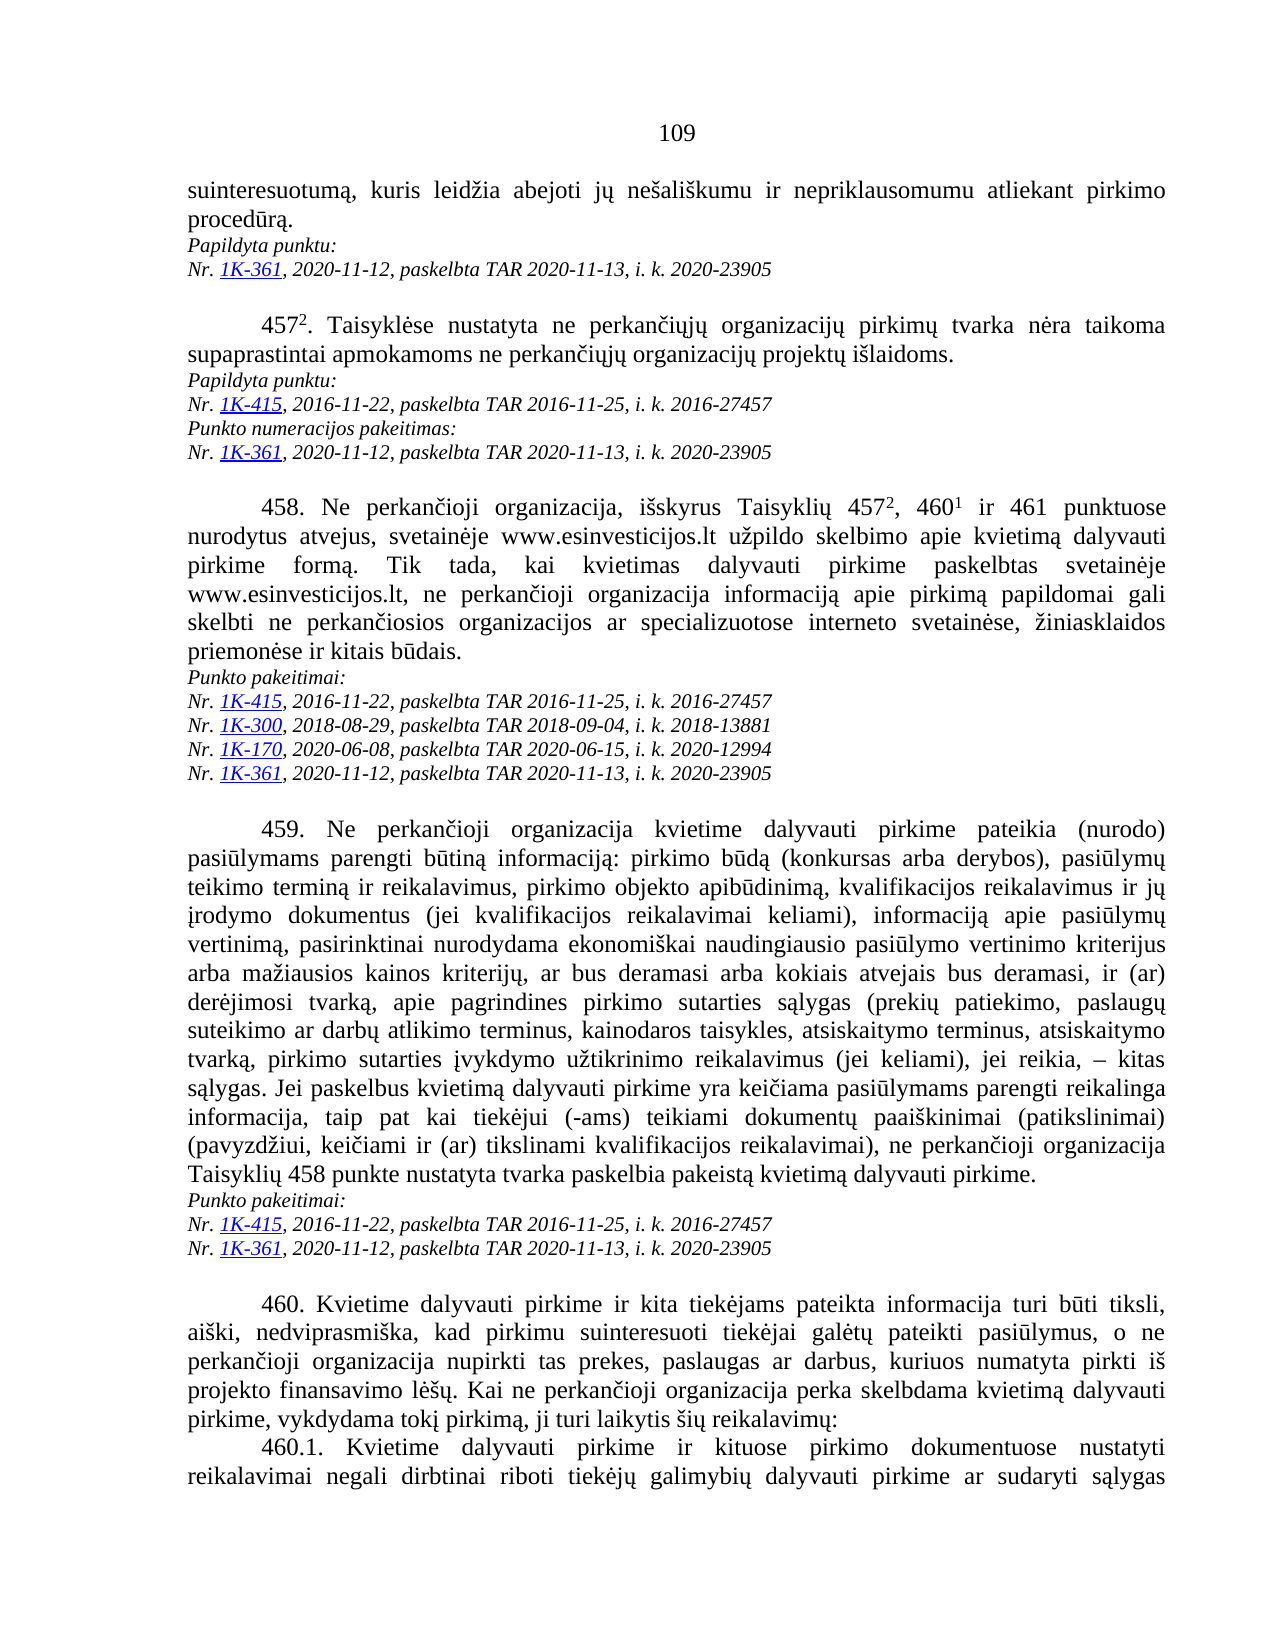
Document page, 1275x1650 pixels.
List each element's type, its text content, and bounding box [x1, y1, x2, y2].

text 458. Ne perkančioji organizacija, išskyrus Taisyklių 4572, 4601 ir 461 punktuose nurodytus atvejus, svetainėje www.esinvesticijos.lt užpildo skelbimo apie kvietimą dalyvauti pirkime formą. Tik tada, kai kvietimas dalyvauti pirkime paskelbtas svetainėje www.esinvesticijos.lt, ne perkančioji organizacija informaciją apie pirkimą papildomai gali skelbti ne perkančiosios organizacijos ar specializuotose interneto svetainėse, žiniasklaidos priemonėse ir kitais būdais. [187, 492, 1167, 665]
text Nr. 1K-361, 2020-11-12, paskelbta TAR 2020-11-13, i. k. 2020-23905 [187, 1236, 1167, 1260]
text Nr. 1K-415, 2016-11-22, paskelbta TAR 2016-11-25, i. k. 2016-27457 [187, 392, 1167, 416]
text Nr. 1K-300, 2018-08-29, paskelbta TAR 2018-09-04, i. k. 2018-13881 [187, 713, 1167, 737]
text suinteresuotumą, kuris leidžia abejoti jų nešališkumu ir nepriklausomumu atliekant pirkimo procedūrą. [187, 176, 1167, 233]
text Nr. 1K-361, 2020-11-12, paskelbta TAR 2020-11-13, i. k. 2020-23905 [187, 761, 1167, 785]
text 459. Ne perkančioji organizacija kvietime dalyvauti pirkime pateikia (nurodo) pasiūlymams parengti būtiną informaciją: pirkimo būdą (konkursas arba derybos), pasiūlymų teikimo terminą ir reikalavimus, pirkimo objekto apibūdinimą, kvalifikacijos reikalavimus ir jų įrodymo dokumentus (jei kvalifikacijos reikalavimai keliami), informaciją apie pasiūlymų vertinimą, pasirinktinai nurodydama ekonomiškai naudingiausio pasiūlymo vertinimo kriterijus arba mažiausios kainos kriterijų, ar bus deramasi arba kokiais atvejais bus deramasi, ir (ar) derėjimosi tvarką, apie pagrindines pirkimo sutarties sąlygas (prekių patiekimo, paslaugų suteikimo ar darbų atlikimo terminus, kainodaros taisykles, atsiskaitymo terminus, atsiskaitymo tvarką, pirkimo sutarties įvykdymo užtikrinimo reikalavimus (jei keliami), jei reikia, – kitas sąlygas. Jei paskelbus kvietimą dalyvauti pirkime yra keičiama pasiūlymams parengti reikalinga informacija, taip pat kai tiekėjui (-ams) teikiami dokumentų paaiškinimai (patikslinimai) (pavyzdžiui, keičiami ir (ar) tikslinami kvalifikacijos reikalavimai), ne perkančioji organizacija Taisyklių 458 punkte nustatyta tvarka paskelbia pakeistą kvietimą dalyvauti pirkime. [187, 814, 1167, 1188]
text 460. Kvietime dalyvauti pirkime ir kita tiekėjams pateikta informacija turi būti tiksli, aiški, nedviprasmiška, kad pirkimu suinteresuoti tiekėjai galėtų pateikti pasiūlymus, o ne perkančioji organizacija nupirkti tas prekes, paslaugas ar darbus, kuriuos numatyta pirkti iš projekto finansavimo lėšų. Kai ne perkančioji organizacija perka skelbdama kvietimą dalyvauti pirkime, vykdydama tokį pirkimą, ji turi laikytis šių reikalavimų: [187, 1289, 1167, 1432]
text Nr. 1K-415, 2016-11-22, paskelbta TAR 2016-11-25, i. k. 2016-27457 [187, 1212, 1167, 1236]
text Nr. 1K-361, 2020-11-12, paskelbta TAR 2020-11-13, i. k. 2020-23905 [187, 440, 1167, 464]
text Nr. 1K-170, 2020-06-08, paskelbta TAR 2020-06-15, i. k. 2020-12994 [187, 737, 1167, 761]
text Punkto pakeitimai: [187, 1188, 1167, 1212]
text Nr. 1K-361, 2020-11-12, paskelbta TAR 2020-11-13, i. k. 2020-23905 [187, 257, 1167, 281]
text 4572. Taisyklėse nustatyta ne perkančiųjų organizacijų pirkimų tvarka nėra taikoma supaprastintai apmokamoms ne perkančiųjų organizacijų projektų išlaidoms. [187, 310, 1167, 367]
text Papildyta punktu: [187, 233, 1167, 257]
text Nr. 1K-415, 2016-11-22, paskelbta TAR 2016-11-25, i. k. 2016-27457 [187, 689, 1167, 713]
text Papildyta punktu: [187, 367, 1167, 392]
text 460.1. Kvietime dalyvauti pirkime ir kituose pirkimo dokumentuose nustatyti reikalavimai negali dirbtinai riboti tiekėjų galimybių dalyvauti pirkime ar sudaryti sąlygas [187, 1432, 1167, 1490]
text Punkto numeracijos pakeitimas: [187, 416, 1167, 440]
text Punkto pakeitimai: [187, 665, 1167, 689]
